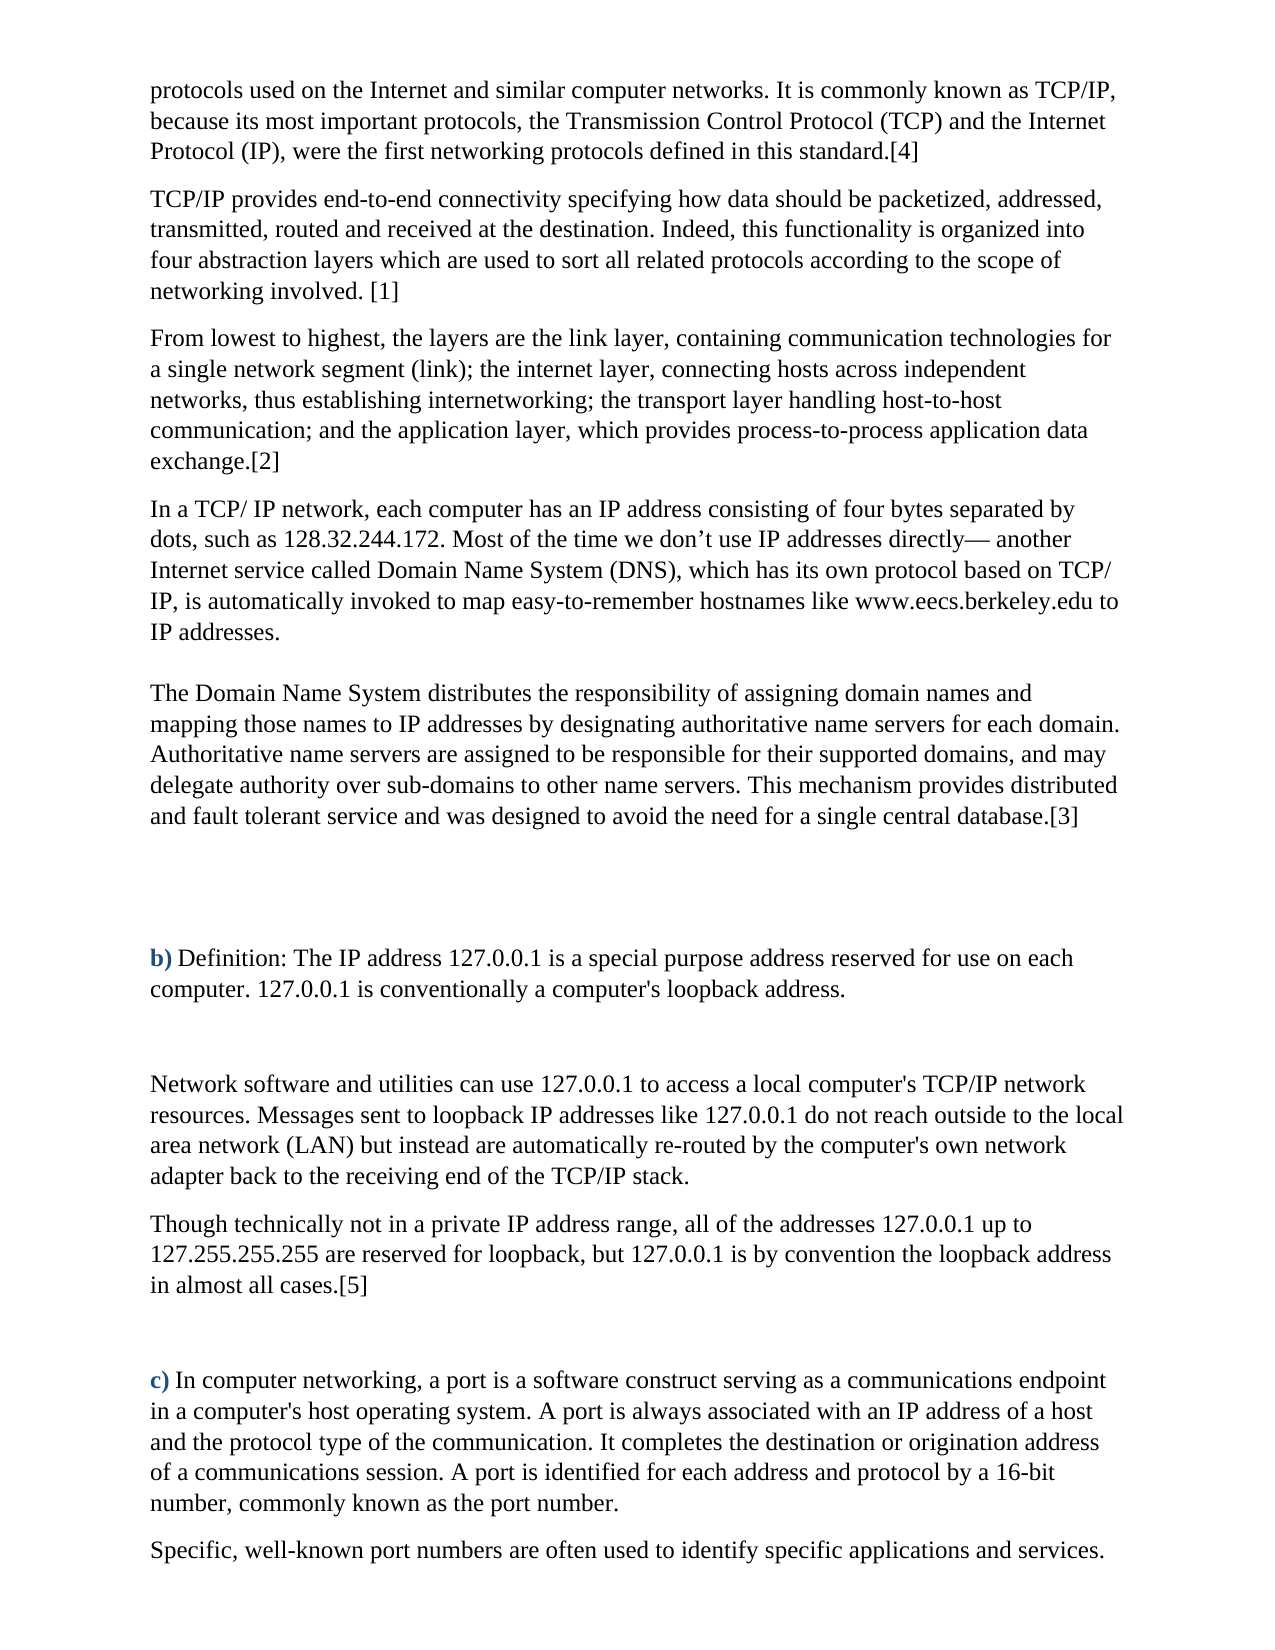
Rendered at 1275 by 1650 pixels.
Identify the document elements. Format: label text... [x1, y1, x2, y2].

text b) Definition: The IP address 127.0.0.1 is a special purpose address reserved for use on each computer. 127.0.0.1 is conventionally a computer's loopback address. [150, 943, 1125, 1003]
text Network software and utilities can use 127.0.0.1 to access a local computer's TCP/IP network resources. Messages sent to loopback IP addresses like 127.0.0.1 do not reach outside to the local area network (LAN) but instead are automatically re-routed by the computer's own network adapter back to the receiving end of the TCP/IP stack. [150, 1069, 1125, 1190]
text In a TCP/ IP network, each computer has an IP address consisting of four bytes separated by dots, such as 128.32.244.172. Most of the time we don’t use IP addresses directly— another Internet service called Domain Name System (DNS), which has its own protocol based on TCP/ IP, is automatically invoked to map easy-to-remember hostnames like www.eecs.berkeley.edu to IP addresses. The Domain Name System distributes the responsibility of assigning domain names and mapping those names to IP addresses by designating authoritative name servers for each domain. Authoritative name servers are assigned to be responsible for their supported domains, and may delegate authority over sub-domains to other name servers. This mechanism provides distributed and fault tolerant service and was designed to avoid the need for a single central database.[3] [150, 494, 1125, 830]
text TCP/IP provides end-to-end connectivity specifying how data should be packetized, addressed, transmitted, routed and received at the destination. Indeed, this functionality is organized into four abstraction layers which are used to sort all related protocols according to the scope of networking involved. [1] [150, 184, 1125, 305]
text c) In computer networking, a port is a software construct serving as a communications endpoint in a computer's host operating system. A port is always associated with an IP address of a host and the protocol type of the communication. It completes the destination or origination address of a communications session. A port is identified for each address and protocol by a 16-bit number, commonly known as the port number. [150, 1365, 1125, 1517]
text Specific, well-known port numbers are often used to identify specific applications and services. [150, 1536, 1125, 1564]
text protocols used on the Internet and similar computer networks. It is commonly known as TCP/IP, because its most important protocols, the Transmission Control Protocol (TCP) and the Internet Protocol (IP), were the first networking protocols defined in this standard.[4] [150, 75, 1125, 165]
text Though technically not in a private IP address range, all of the addresses 127.0.0.1 up to 127.255.255.255 are reserved for loopback, but 127.0.0.1 is by convention the loopback address in almost all cases.[5] [150, 1209, 1125, 1299]
text From lowest to highest, the layers are the link layer, containing communication technologies for a single network segment (link); the internet layer, connecting hosts across independent networks, thus establishing internetworking; the transport layer handling host-to-host communication; and the application layer, which provides process-to-process application data exchange.[2] [150, 323, 1125, 475]
